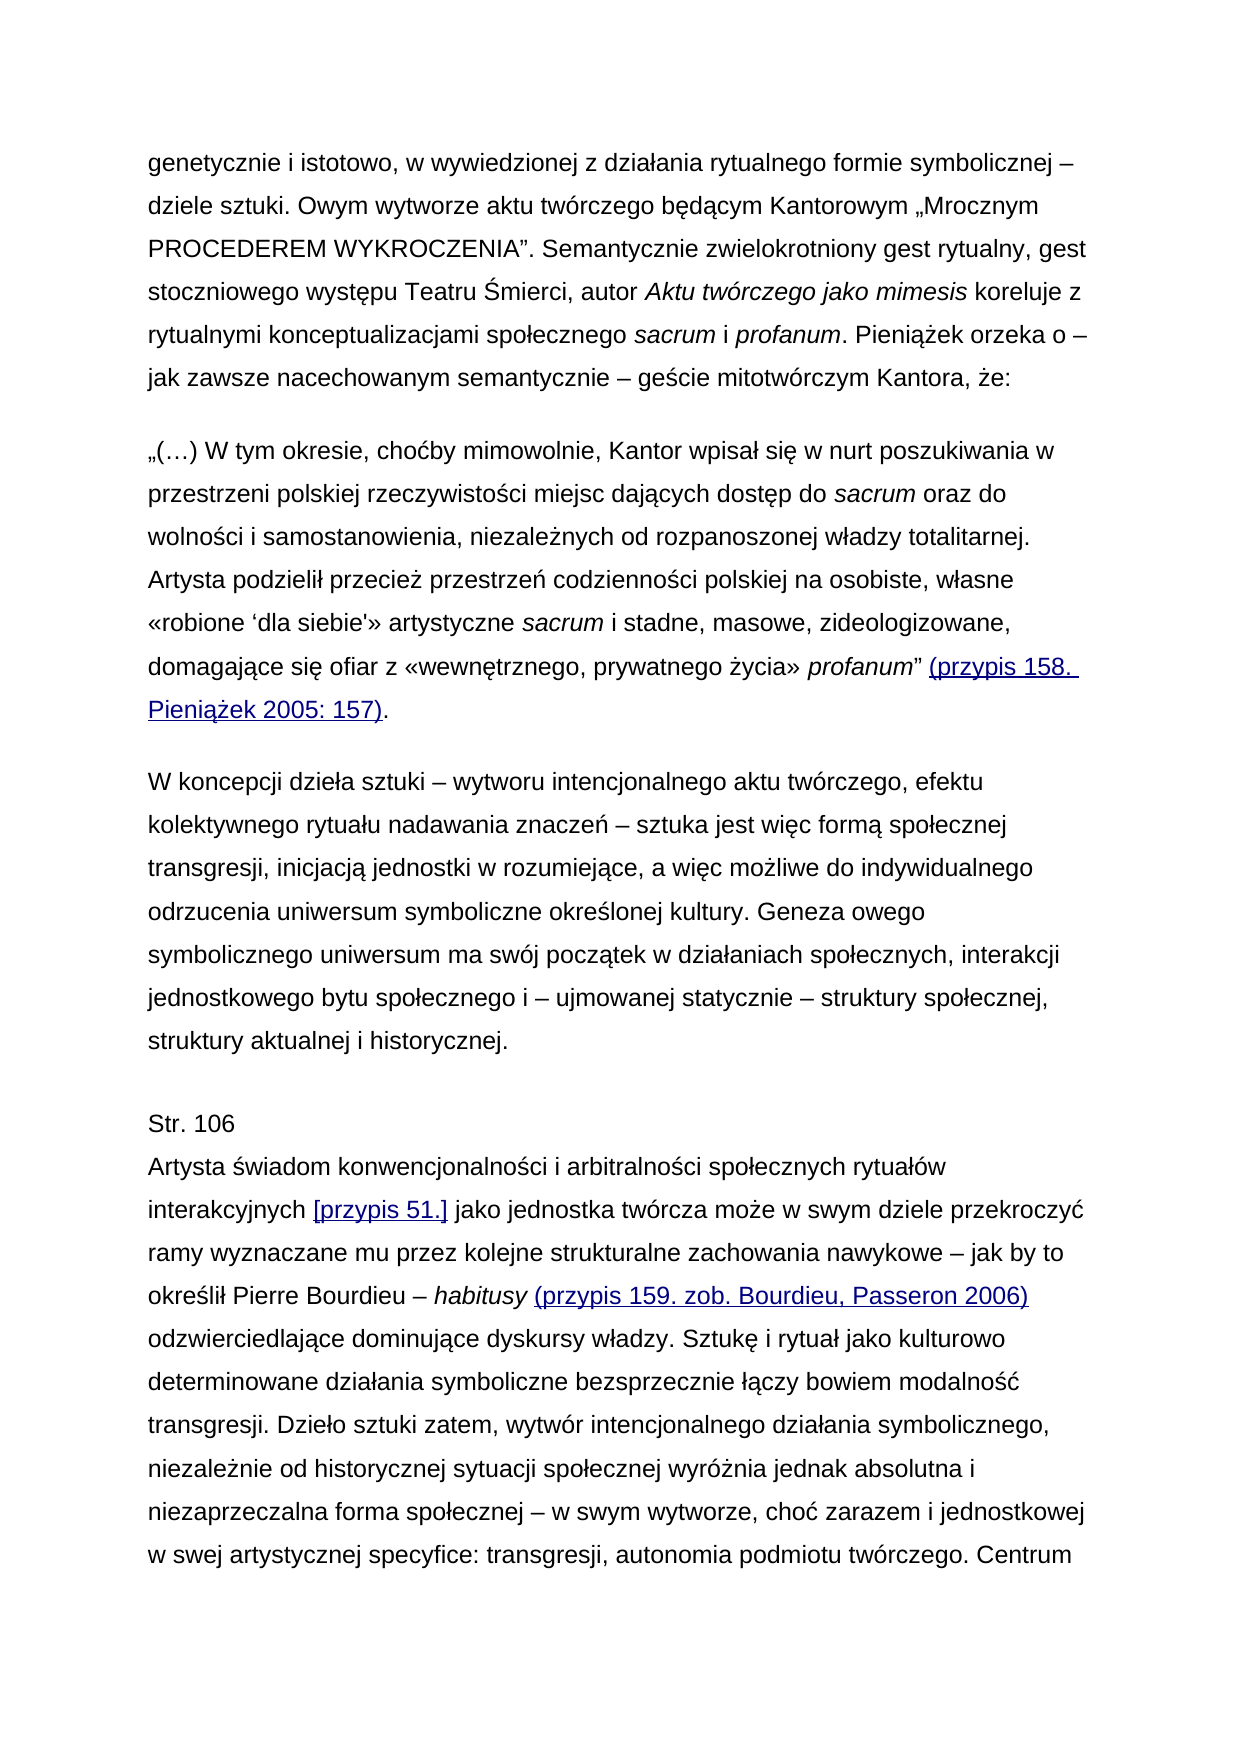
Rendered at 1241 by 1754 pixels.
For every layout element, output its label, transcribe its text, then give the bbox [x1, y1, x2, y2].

text W koncepcji dzieła sztuki – wytworu intencjonalnego aktu twórczego, efektu kolektywnego rytuału nadawania znaczeń – sztuka jest więc formą społecznej transgresji, inicjacją jednostki w rozumiejące, a więc możliwe do indywidualnego odrzucenia uniwersum symboliczne określonej kultury. Geneza owego symbolicznego uniwersum ma swój początek w działaniach społecznych, interakcji jednostkowego bytu społecznego i – ujmowanej statycznie – struktury społecznej, struktury aktualnej i historycznej. [148, 767, 1093, 1055]
text „(…) W tym okresie, choćby mimowolnie, Kantor wpisał się w nurt poszukiwania w przestrzeni polskiej rzeczywistości miejsc dających dostęp do sacrum oraz do wolności i samostanowienia, niezależnych od rozpanoszonej władzy totalitarnej. Artysta podzielił przecież przestrzeń codzienności polskiej na osobiste, własne «robione ‘dla siebie'» artystyczne sacrum i stadne, masowe, zideologizowane, domagające się ofiar z «wewnętrznego, prywatnego życia» profanum” (przypis 158. Pieniążek 2005: 157). [148, 436, 1093, 723]
text Str. 106 [148, 1108, 1093, 1137]
text genetycznie i istotowo, w wywiedzionej z działania rytualnego formie symbolicznej – dziele sztuki. Owym wytworze aktu twórczego będącym Kantorowym „Mrocznym PROCEDEREM WYKROCZENIA”. Semantycznie zwielokrotniony gest rytualny, gest stoczniowego występu Teatru Śmierci, autor Aktu twórczego jako mimesis koreluje z rytualnymi konceptualizacjami społecznego sacrum i profanum. Pieniążek orzeka o – jak zawsze nacechowanym semantycznie – geście mitotwórczym Kantora, że: [148, 148, 1093, 392]
text Artysta świadom konwencjonalności i arbitralności społecznych rytuałów interakcyjnych [przypis 51.] jako jednostka twórcza może w swym dziele przekroczyć ramy wyznaczane mu przez kolejne strukturalne zachowania nawykowe – jak by to określił Pierre Bourdieu – habitusy (przypis 159. zob. Bourdieu, Passeron 2006) odzwierciedlające dominujące dyskursy władzy. Sztukę i rytuał jako kulturowo determinowane działania symboliczne bezsprzecznie łączy bowiem modalność transgresji. Dzieło sztuki zatem, wytwór intencjonalnego działania symbolicznego, niezależnie od historycznej sytuacji społecznej wyróżnia jednak absolutna i niezaprzeczalna forma społecznej – w swym wytworze, choć zarazem i jednostkowej w swej artystycznej specyfice: transgresji, autonomia podmiotu twórczego. Centrum [148, 1152, 1093, 1568]
